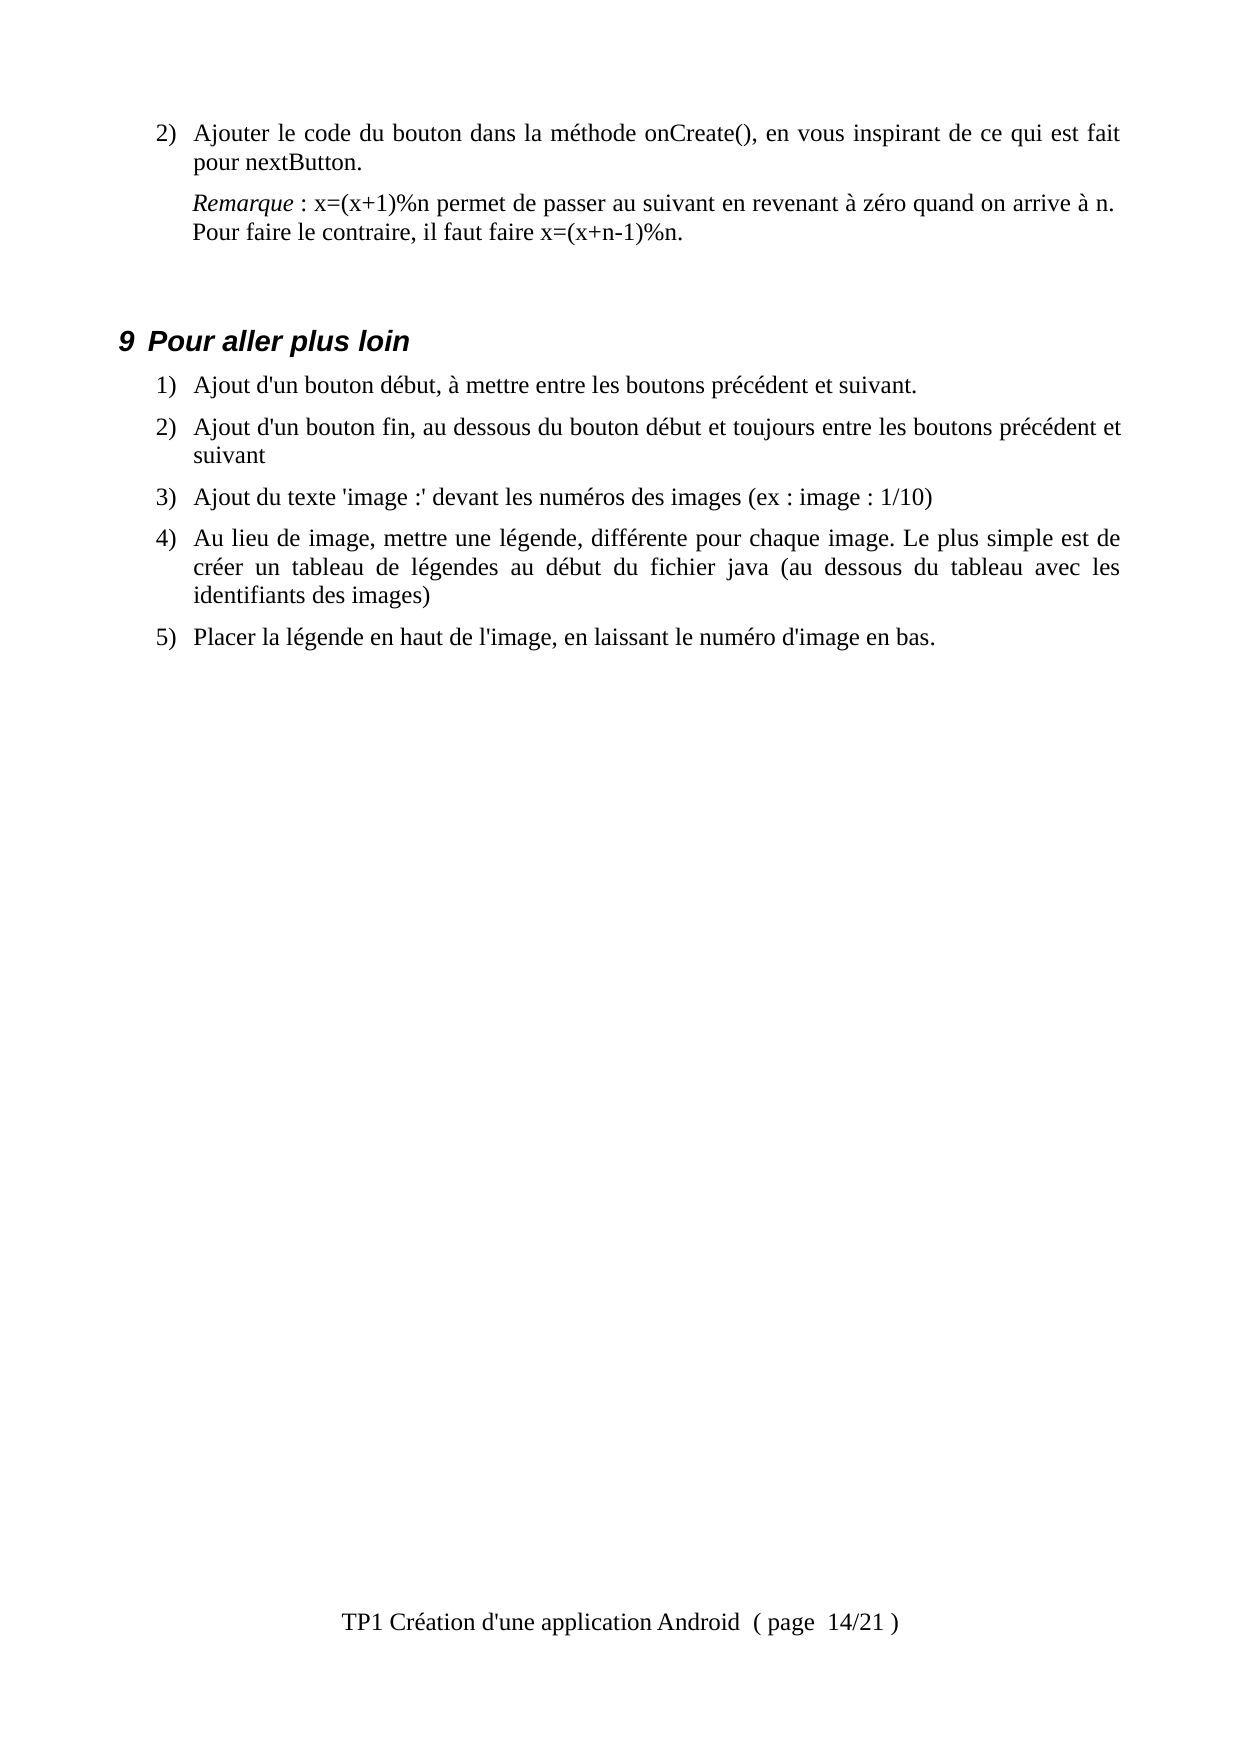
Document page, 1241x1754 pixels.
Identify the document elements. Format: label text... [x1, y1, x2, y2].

list Placer la légende en haut de l'image, en laissant le numéro d'image en bas. [156, 622, 1122, 650]
list Au lieu de image, mettre une légende, différente pour chaque image. Le plus simple est de créer un tableau de légendes au début du fichier java (au dessous du tableau avec les identifiants des images) [156, 523, 1122, 609]
subtitle Pour aller plus loin [118, 324, 1122, 358]
list Ajouter le code du bouton dans la méthode onCreate(), en vous inspirant de ce qui est fait pour nextButton. [156, 118, 1122, 176]
text Remarque : x=(x+1)%n permet de passer au suivant en revenant à zéro quand on arrive à n. Pour faire le contraire, il faut faire x=(x+n-1)%n. [118, 188, 1122, 246]
list Ajout du texte 'image :' devant les numéros des images (ex : image : 1/10) [156, 482, 1122, 510]
list Ajout d'un bouton début, à mettre entre les boutons précédent et suivant. [156, 370, 1122, 399]
list Ajout d'un bouton fin, au dessous du bouton début et toujours entre les boutons précédent et suivant [156, 412, 1122, 469]
